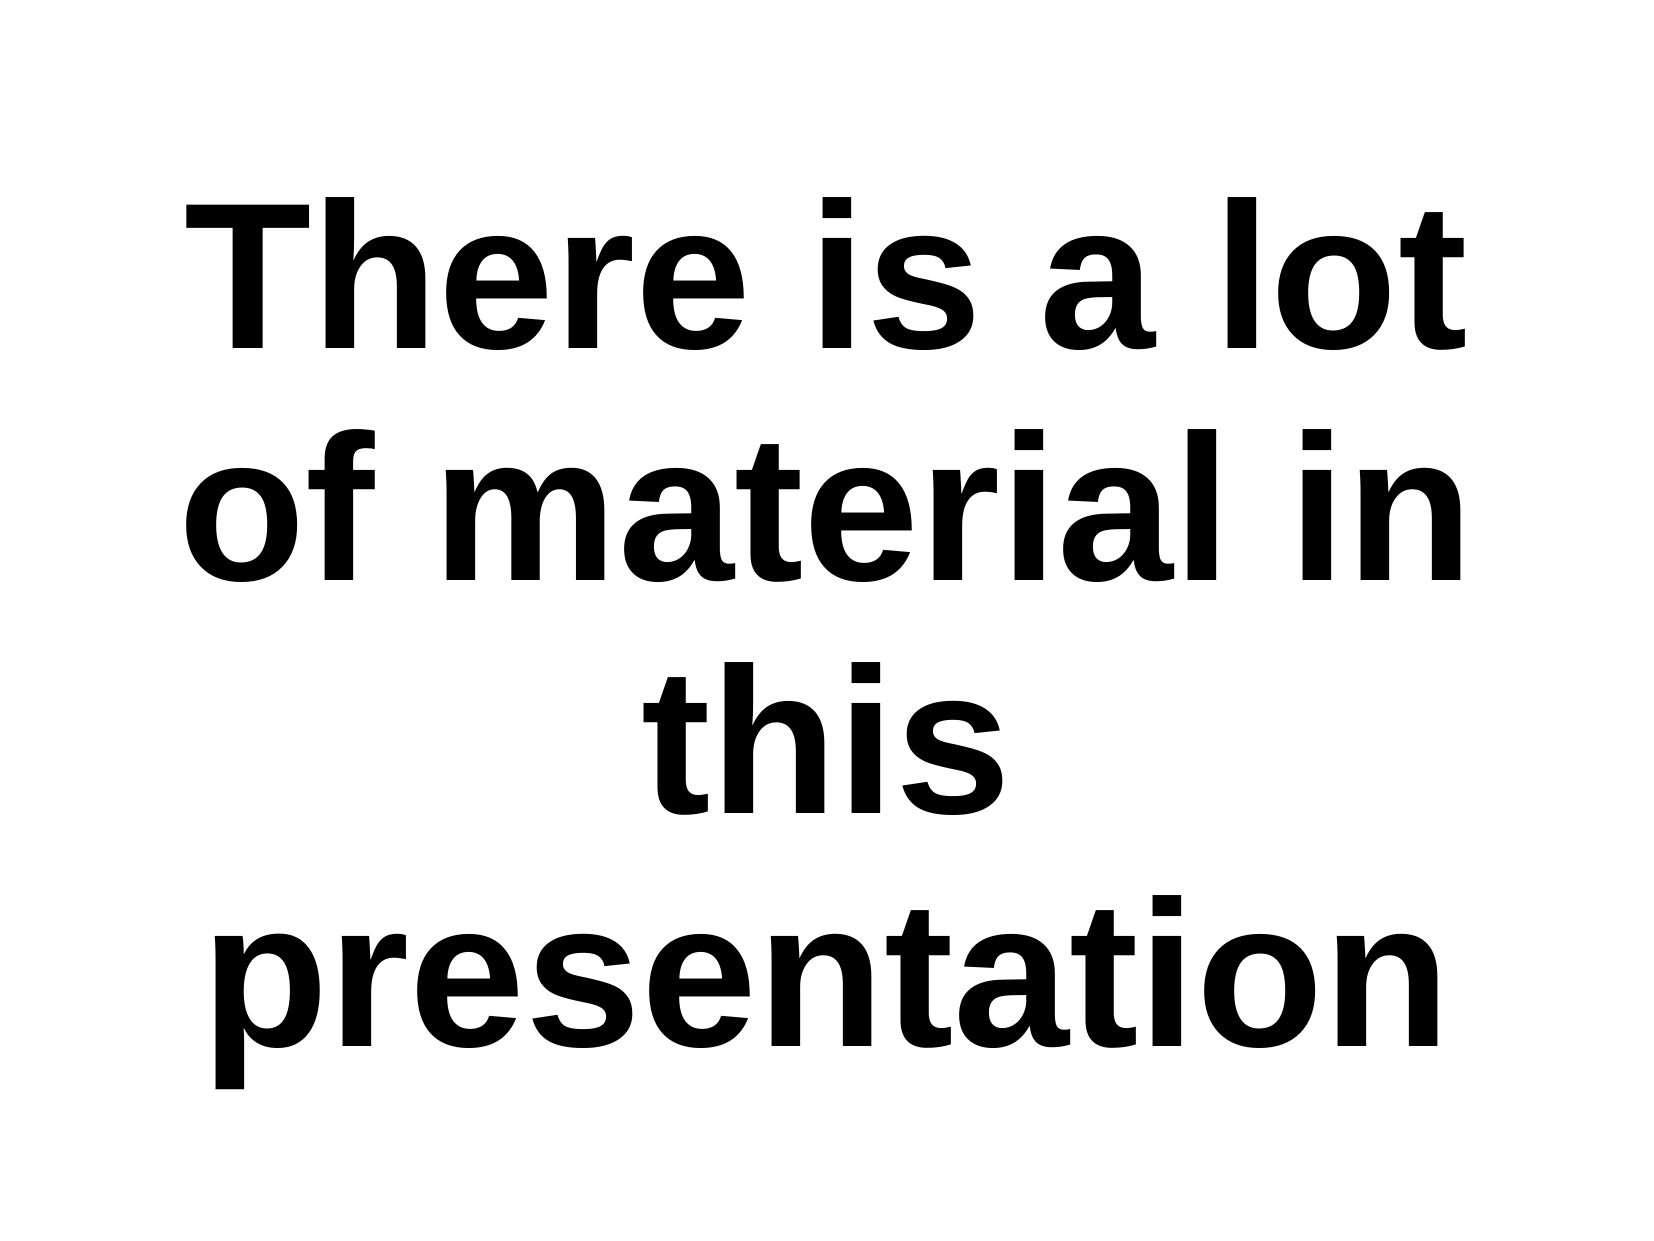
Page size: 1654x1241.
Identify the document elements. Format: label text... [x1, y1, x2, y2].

title There is a lot of material in this presentation [82, 49, 1571, 1201]
